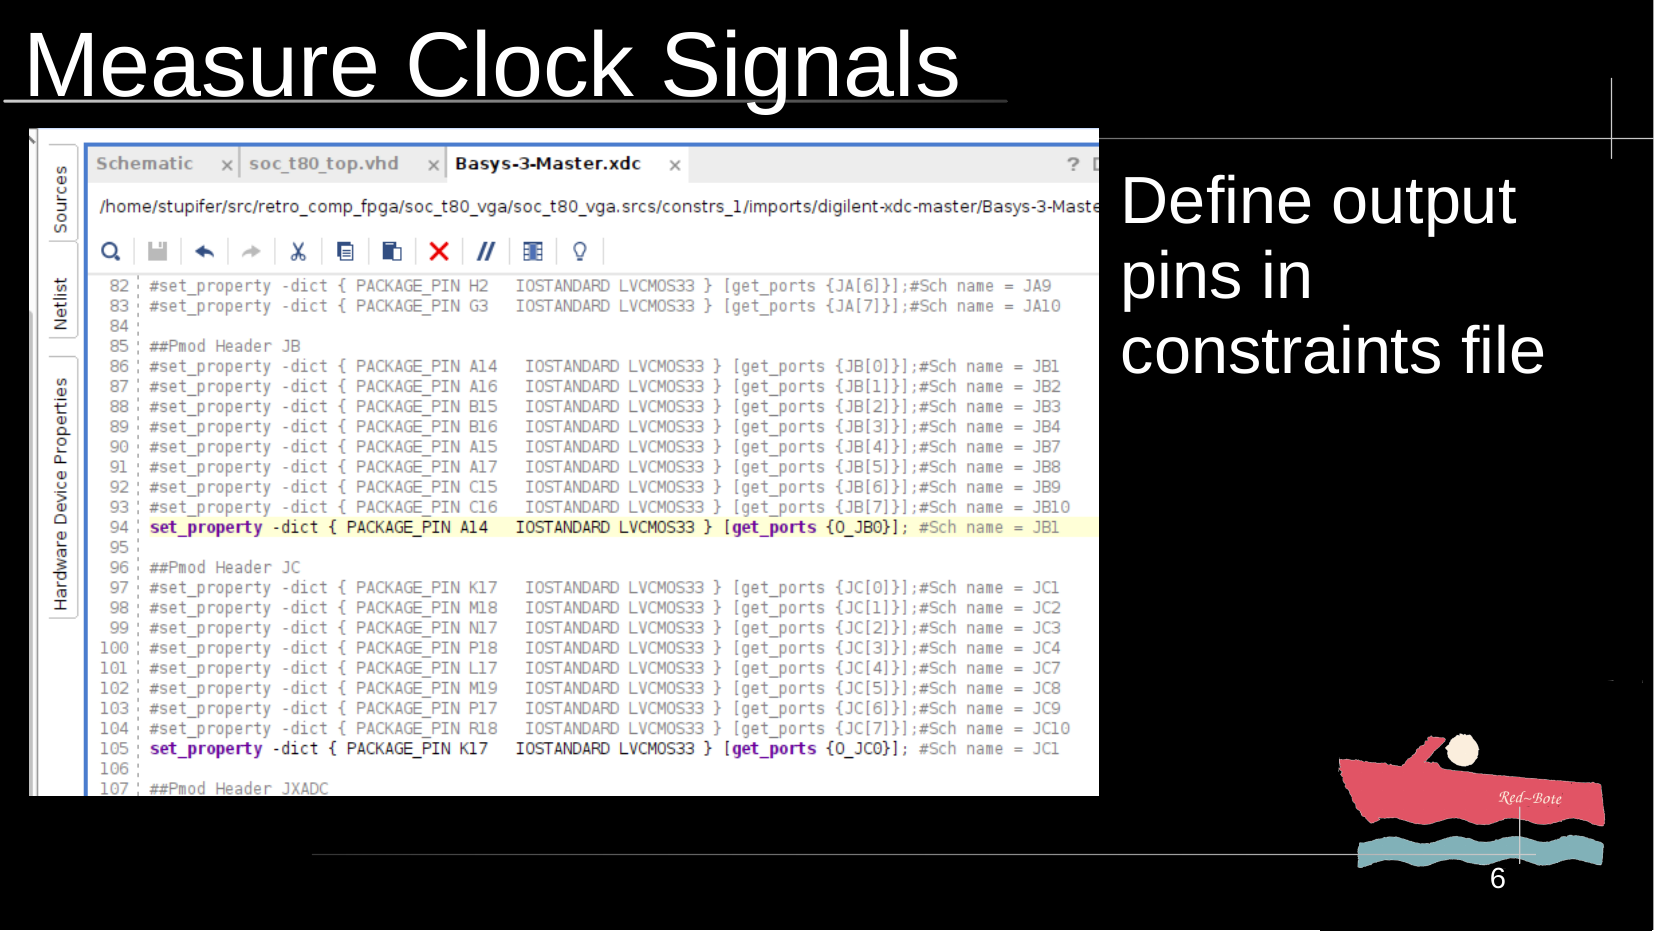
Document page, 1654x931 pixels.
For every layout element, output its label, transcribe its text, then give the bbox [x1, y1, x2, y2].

title Measure Clock Signals [23, 11, 1589, 119]
picture [29, 128, 1099, 796]
picture [1320, 680, 1652, 931]
list Define output pins in constraints file [1099, 163, 1596, 601]
